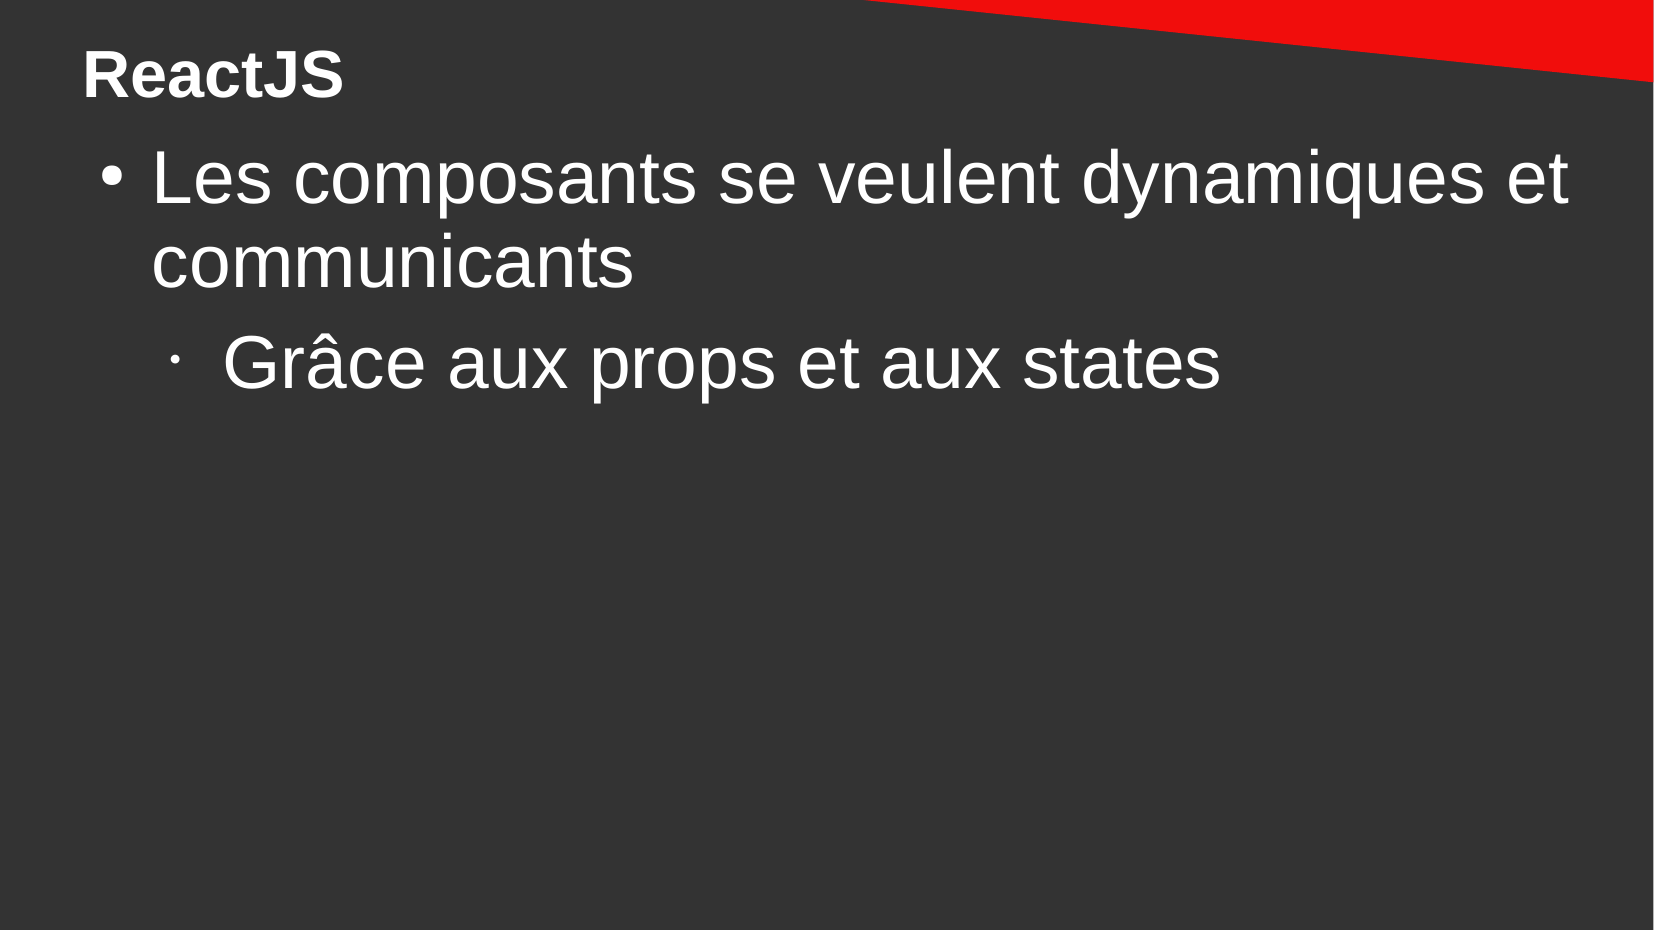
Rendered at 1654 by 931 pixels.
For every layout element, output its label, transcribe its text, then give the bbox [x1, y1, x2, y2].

list Les composants se veulent dynamiques et communicants Grâce aux props et aux states [80, 135, 1620, 804]
text_box [863, 0, 1654, 83]
title ReactJS [82, 37, 1571, 122]
